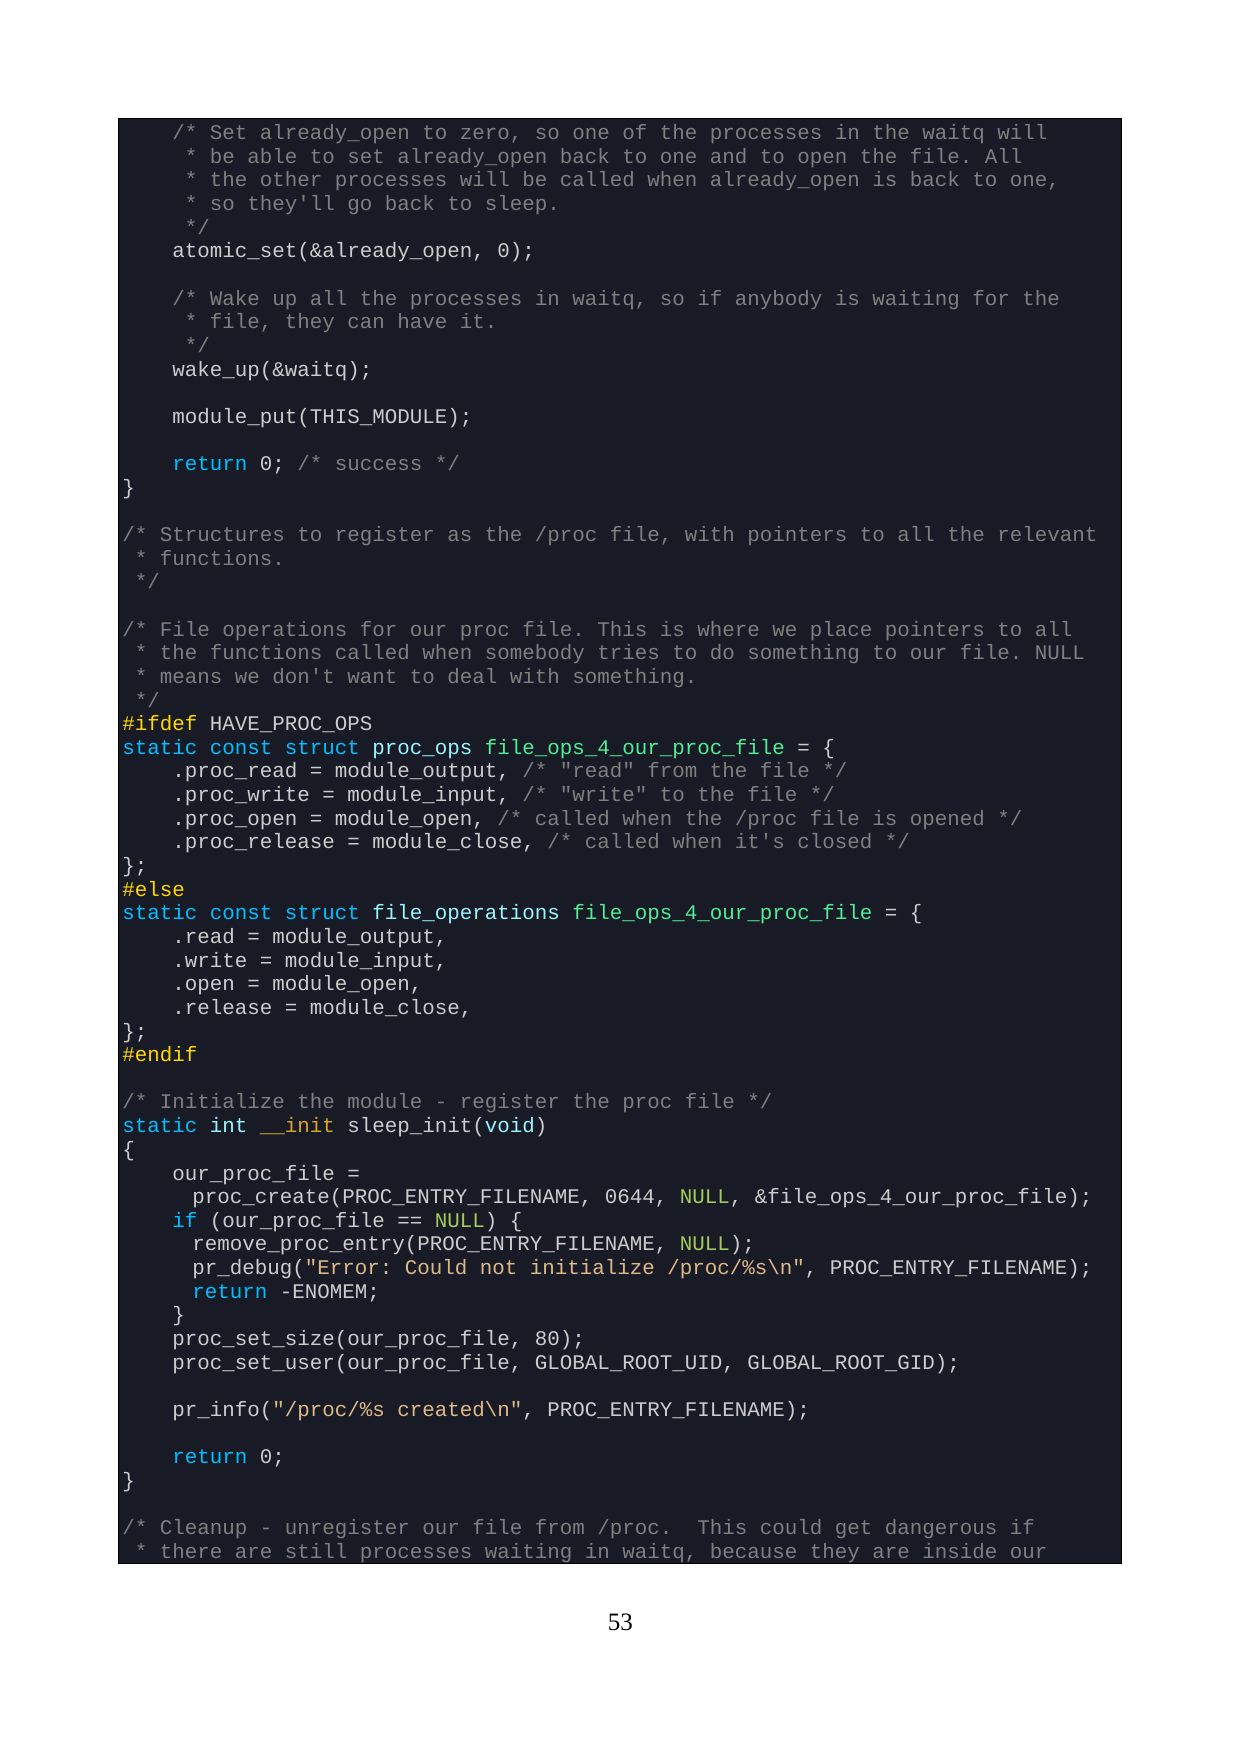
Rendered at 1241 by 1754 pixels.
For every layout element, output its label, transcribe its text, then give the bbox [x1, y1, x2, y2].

text * be able to set already_open back to one and to open the file. All [119, 142, 1121, 165]
text */ [119, 331, 1121, 354]
text return -ENOMEM; [119, 1277, 1121, 1300]
text /* Structures to register as the /proc file, with pointers to all the relevant [119, 520, 1121, 544]
text /* Set already_open to zero, so one of the processes in the waitq will [119, 119, 1121, 142]
text static const struct proc_ops file_ops_4_our_proc_file = { [119, 733, 1121, 757]
text atomic_set(&already_open, 0); [119, 236, 1121, 260]
text static int __init sleep_init(void) [119, 1111, 1121, 1135]
text if (our_proc_file == NULL) { [119, 1206, 1121, 1229]
text return 0; [119, 1442, 1121, 1466]
text * file, they can have it. [119, 307, 1121, 331]
text * so they'll go back to sleep. [119, 189, 1121, 213]
text * the other processes will be called when already_open is back to one, [119, 165, 1121, 189]
text * the functions called when somebody tries to do something to our file. NULL [119, 638, 1121, 662]
text pr_debug("Error: Could not initialize /proc/%s\n", PROC_ENTRY_FILENAME); [119, 1253, 1121, 1277]
text .release = module_close, [119, 993, 1121, 1017]
text * functions. [119, 544, 1121, 567]
text /* Initialize the module - register the proc file */ [119, 1088, 1121, 1111]
text our_proc_file = [119, 1158, 1121, 1182]
text } [119, 473, 1121, 496]
text } [119, 1466, 1121, 1489]
text .write = module_input, [119, 946, 1121, 969]
text wake_up(&waitq); [119, 354, 1121, 378]
text */ [119, 686, 1121, 709]
text * means we don't want to deal with something. [119, 662, 1121, 686]
text remove_proc_entry(PROC_ENTRY_FILENAME, NULL); [119, 1229, 1121, 1253]
text */ [119, 213, 1121, 236]
text }; [119, 851, 1121, 875]
text #ifdef HAVE_PROC_OPS [119, 709, 1121, 733]
text module_put(THIS_MODULE); [119, 402, 1121, 426]
text .open = module_open, [119, 969, 1121, 993]
text #endif [119, 1040, 1121, 1064]
text * there are still processes waiting in waitq, because they are inside our [119, 1537, 1121, 1563]
text /* Wake up all the processes in waitq, so if anybody is waiting for the [119, 284, 1121, 307]
text /* Cleanup - unregister our file from /proc. This could get dangerous if [119, 1513, 1121, 1537]
text proc_set_size(our_proc_file, 80); [119, 1324, 1121, 1348]
text #else [119, 875, 1121, 898]
text .proc_release = module_close, /* called when it's closed */ [119, 827, 1121, 851]
text pr_info("/proc/%s created\n", PROC_ENTRY_FILENAME); [119, 1395, 1121, 1419]
text }; [119, 1017, 1121, 1040]
text proc_set_user(our_proc_file, GLOBAL_ROOT_UID, GLOBAL_ROOT_GID); [119, 1348, 1121, 1371]
text .proc_open = module_open, /* called when the /proc file is opened */ [119, 804, 1121, 827]
text { [119, 1135, 1121, 1158]
text .proc_write = module_input, /* "write" to the file */ [119, 780, 1121, 804]
text return 0; /* success */ [119, 449, 1121, 473]
text */ [119, 567, 1121, 591]
text } [119, 1300, 1121, 1324]
text .proc_read = module_output, /* "read" from the file */ [119, 757, 1121, 780]
text static const struct file_operations file_ops_4_our_proc_file = { [119, 898, 1121, 922]
text /* File operations for our proc file. This is where we place pointers to all [119, 615, 1121, 638]
text proc_create(PROC_ENTRY_FILENAME, 0644, NULL, &file_ops_4_our_proc_file); [119, 1182, 1121, 1206]
text .read = module_output, [119, 922, 1121, 946]
